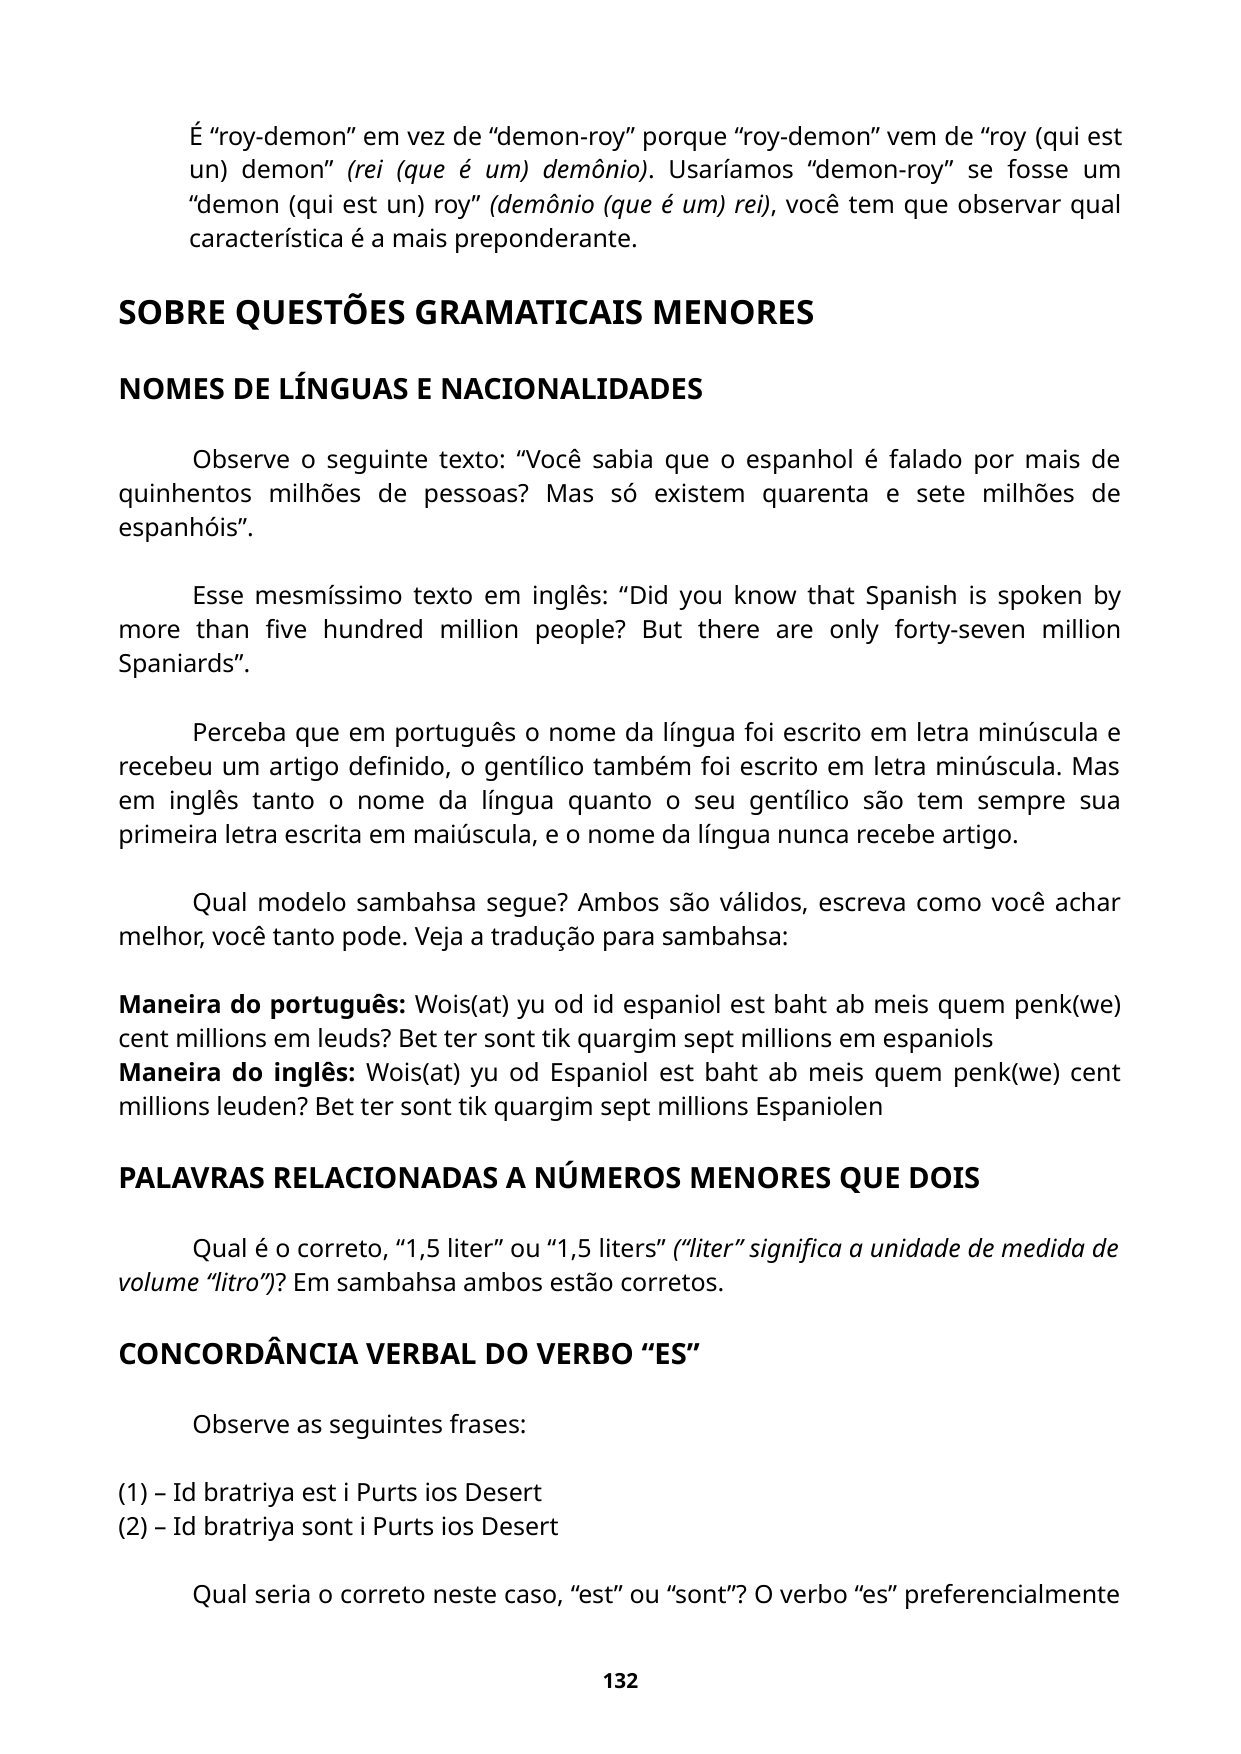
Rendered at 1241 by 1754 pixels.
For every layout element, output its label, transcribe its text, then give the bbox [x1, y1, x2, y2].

text Qual seria o correto neste caso, “est” ou “sont”? O verbo “es” preferencialmente [118, 1577, 1122, 1611]
text Qual modelo sambahsa segue? Ambos são válidos, escreva como você achar melhor, você tanto pode. Veja a tradução para sambahsa: [118, 884, 1122, 953]
text Maneira do inglês: Wois(at) yu od Espaniol est baht ab meis quem penk(we) cent millions leuden? Bet ter sont tik quargim sept millions Espaniolen [118, 1055, 1122, 1123]
text (2) – Id bratriya sont i Purts ios Desert [118, 1509, 1122, 1543]
subtitle SOBRE QUESTÕES GRAMATICAIS MENORES [118, 288, 1122, 334]
text Observe as seguintes frases: [118, 1407, 1122, 1441]
text Esse mesmíssimo texto em inglês: “Did you know that Spanish is spoken by more than five hundred million people? But there are only forty-seven million Spaniards”. [118, 578, 1122, 680]
subtitle CONCORDÂNCIA VERBAL DO VERBO “ES” [118, 1333, 1122, 1373]
text É “roy-demon” em vez de “demon-roy” porque “roy-demon” vem de “roy (qui est un) demon” (rei (que é um) demônio). Usaríamos “demon-roy” se fosse um “demon (qui est un) roy” (demônio (que é um) rei), você tem que observar qual característica é a mais preponderante. [189, 118, 1122, 254]
text Qual é o correto, “1,5 liter” ou “1,5 liters” (“liter” significa a unidade de medida de volume “litro”)? Em sambahsa ambos estão corretos. [118, 1231, 1122, 1299]
text Perceba que em português o nome da língua foi escrito em letra minúscula e recebeu um artigo definido, o gentílico também foi escrito em letra minúscula. Mas em inglês tanto o nome da língua quanto o seu gentílico são tem sempre sua primeira letra escrita em maiúscula, e o nome da língua nunca recebe artigo. [118, 714, 1122, 850]
text Observe o seguinte texto: “Você sabia que o espanhol é falado por mais de quinhentos milhões de pessoas? Mas só existem quarenta e sete milhões de espanhóis”. [118, 442, 1122, 544]
subtitle NOMES DE LÍNGUAS E NACIONALIDADES [118, 368, 1122, 408]
text (1) – Id bratriya est i Purts ios Desert [118, 1475, 1122, 1509]
text Maneira do português: Wois(at) yu od id espaniol est baht ab meis quem penk(we) cent millions em leuds? Bet ter sont tik quargim sept millions em espaniols [118, 987, 1122, 1055]
subtitle PALAVRAS RELACIONADAS A NÚMEROS MENORES QUE DOIS [118, 1157, 1122, 1197]
